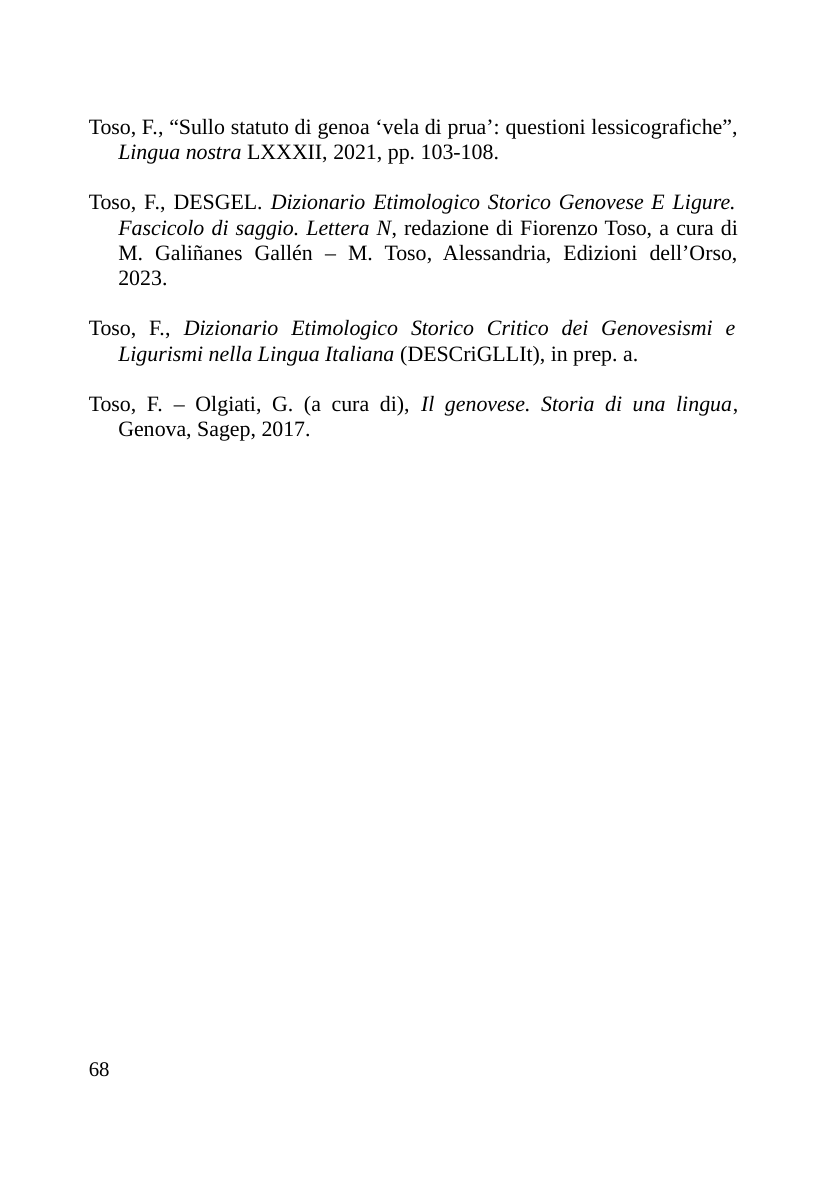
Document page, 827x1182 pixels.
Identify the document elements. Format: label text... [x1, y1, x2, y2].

text Toso, F., Dizionario Etimologico Storico Critico dei Genovesismi e Ligurismi nella Lingua Italiana (DESCriGLLIt), in prep. a. [88, 315, 738, 366]
text Toso, F. – Olgiati, G. (a cura di), Il genovese. Storia di una lingua, Genova, Sagep, 2017. [88, 391, 738, 441]
text Toso, F., “Sullo statuto di genoa ‘vela di prua’: questioni lessicografiche”, Lingua nostra LXXXII, 2021, pp. 103-108. [88, 114, 738, 164]
text Toso, F., DESGEL. Dizionario Etimologico Storico Genovese E Ligure. Fascicolo di saggio. Lettera N, redazione di Fiorenzo Toso, a cura di M. Galiñanes Gallén ‒ M. Toso, Alessandria, Edizioni dell’Orso, 2023. [88, 189, 738, 290]
